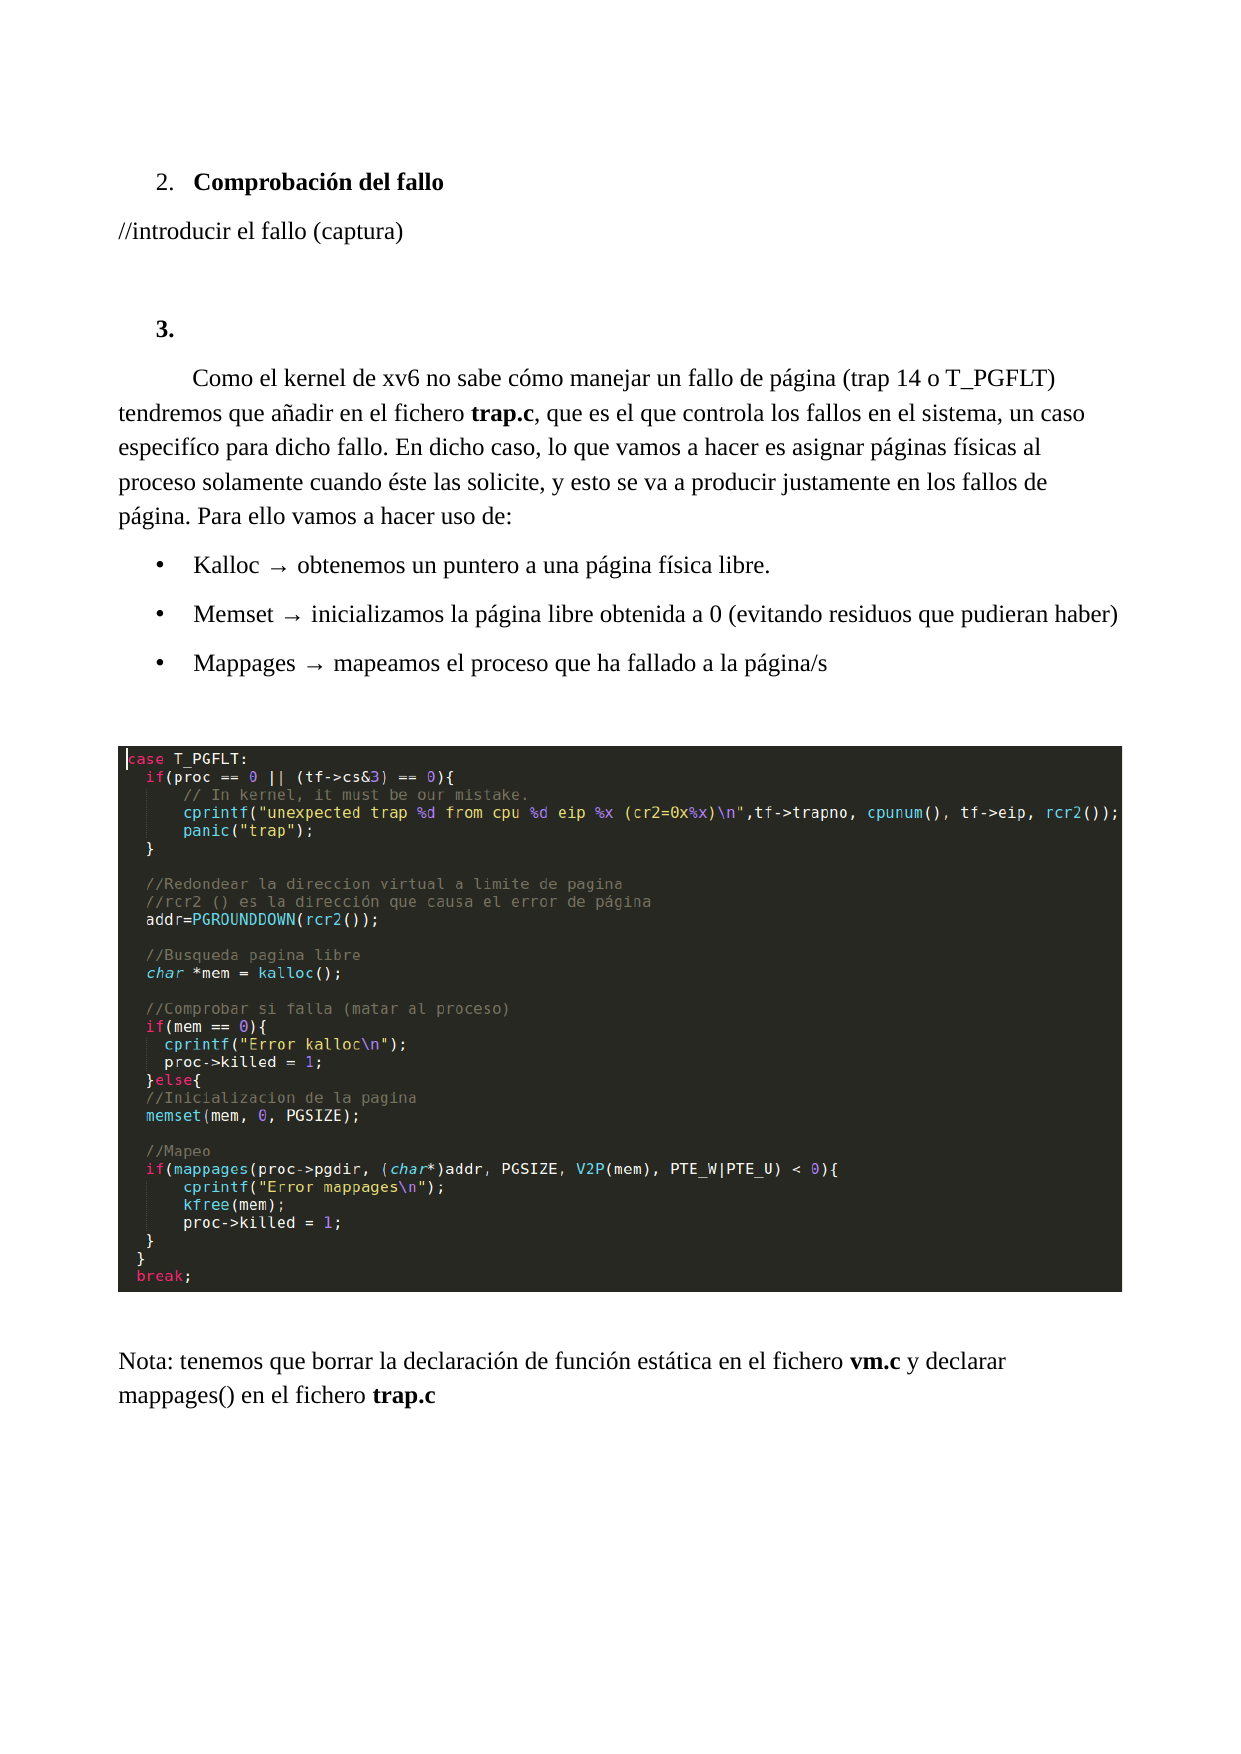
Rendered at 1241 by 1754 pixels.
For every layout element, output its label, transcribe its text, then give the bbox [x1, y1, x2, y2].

list Mappages → mapeamos el proceso que ha fallado a la página/s [156, 648, 1122, 677]
text Como el kernel de xv6 no sabe cómo manejar un fallo de página (trap 14 o T_PGFLT) tendremos que añadir en el fichero trap.c, que es el que controla los fallos en el sistema, un caso especifíco para dicho fallo. En dicho caso, lo que vamos a hacer es asignar páginas físicas al proceso solamente cuando éste las solicite, y esto se va a producir justamente en los fallos de página. Para ello vamos a hacer uso de: [118, 363, 1122, 530]
list Comprobación del fallo [156, 167, 1122, 196]
list Kalloc → obtenemos un puntero a una página física libre. [156, 550, 1122, 579]
list Memset → inicializamos la página libre obtenida a 0 (evitando residuos que pudieran haber) [156, 599, 1122, 628]
text Nota: tenemos que borrar la declaración de función estática en el fichero vm.c y declarar mappages() en el fichero trap.c [118, 1346, 1122, 1409]
picture [118, 746, 1123, 1292]
text //introducir el fallo (captura) [118, 216, 1122, 245]
